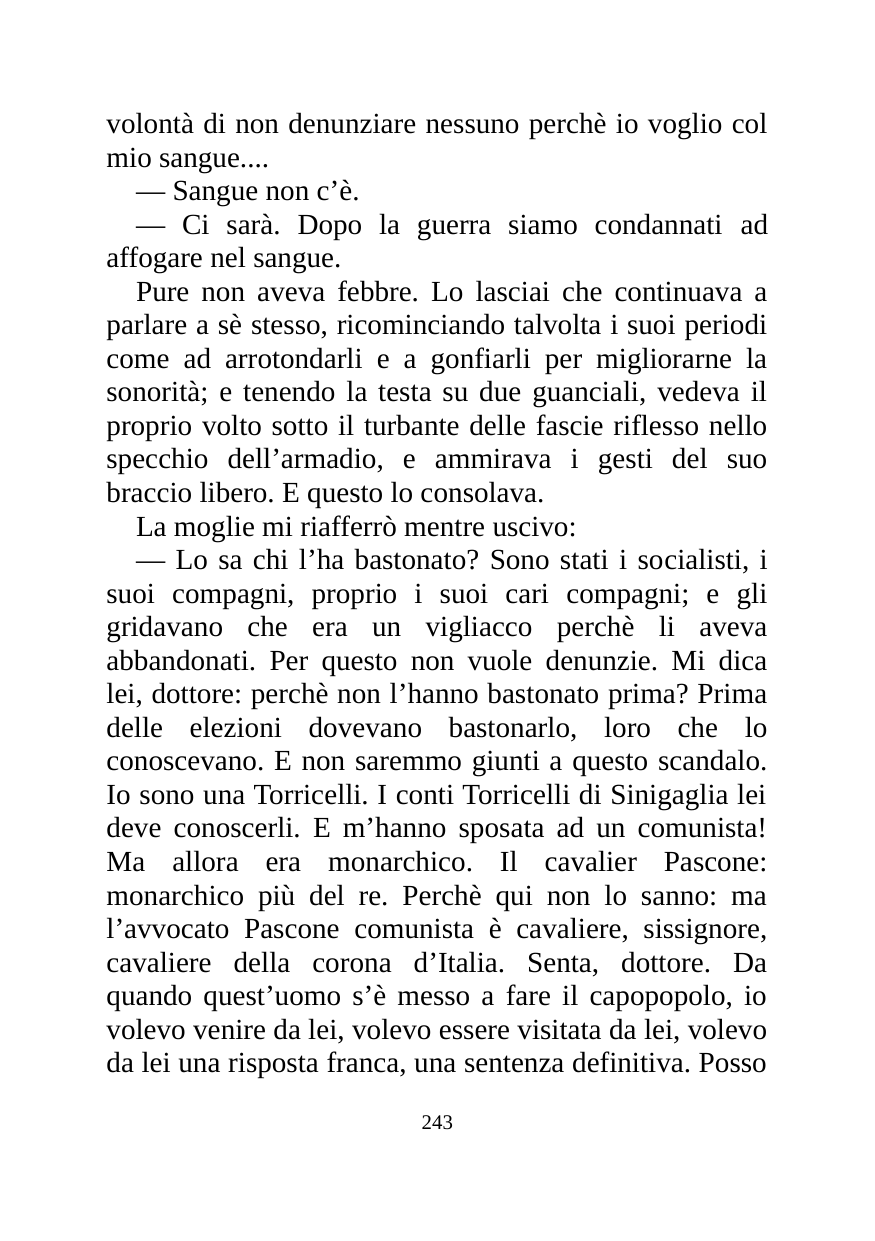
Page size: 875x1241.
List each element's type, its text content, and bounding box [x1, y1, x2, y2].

text La moglie mi riafferrò mentre uscivo: [106, 509, 768, 542]
text — Sangue non c’è. [106, 173, 768, 207]
text — Ci sarà. Dopo la guerra siamo condannati ad affogare nel sangue. [106, 207, 768, 274]
text — Lo sa chi l’ha bastonato? Sono stati i socialisti, i suoi compagni, proprio i suoi cari compagni; e gli gridavano che era un vigliacco perchè li aveva abbandonati. Per questo non vuole denunzie. Mi dica lei, dottore: perchè non l’hanno bastonato prima? Prima delle elezioni dovevano bastonarlo, loro che lo conoscevano. E non saremmo giunti a questo scandalo. Io sono una Torricelli. I conti Torricelli di Sinigaglia lei deve conoscerli. E m’hanno sposata ad un comunista! Ma allora era monarchico. Il cavalier Pascone: monarchico più del re. Perchè qui non lo sanno: ma l’avvocato Pascone comunista è cavaliere, sissignore, cavaliere della corona d’Italia. Senta, dottore. Da quando quest’uomo s’è messo a fare il capopopolo, io volevo venire da lei, volevo essere visitata da lei, volevo da lei una risposta franca, una sentenza definitiva. Posso [106, 542, 768, 1079]
text Pure non aveva febbre. Lo lasciai che continuava a parlare a sè stesso, ricominciando talvolta i suoi periodi come ad arrotondarli e a gonfiarli per migliorarne la sonorità; e tenendo la testa su due guanciali, vedeva il proprio volto sotto il turbante delle fascie riflesso nello specchio dell’armadio, e ammirava i gesti del suo braccio libero. E questo lo consolava. [106, 274, 768, 509]
text volontà di non denunziare nessuno perchè io voglio col mio sangue.... [106, 106, 768, 173]
